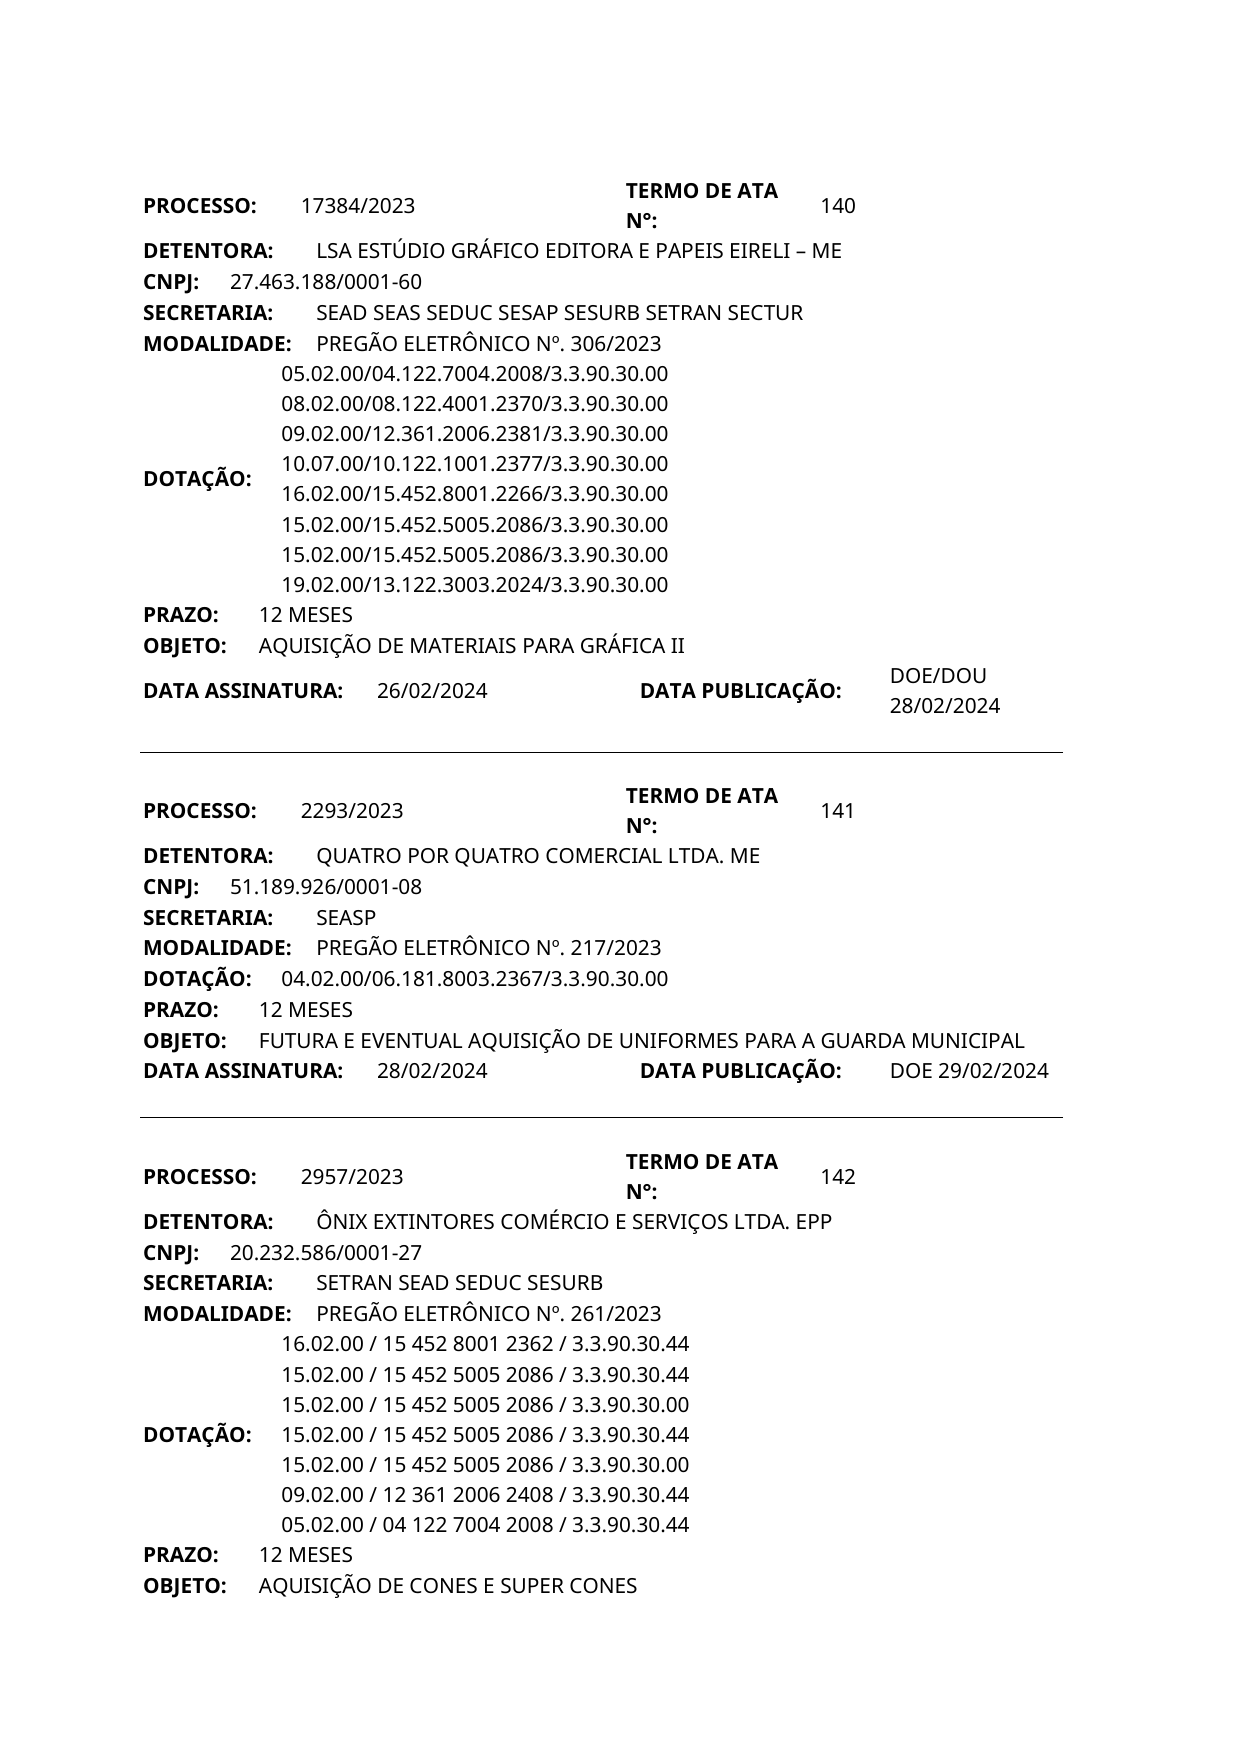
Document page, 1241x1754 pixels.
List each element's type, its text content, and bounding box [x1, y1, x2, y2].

table_cell 51.189.926/0001-08 [223, 872, 1104, 902]
table_cell 05.02.00/04.122.7004.2008/3.3.90.30.00 08.02.00/08.122.4001.2370/3.3.90.30.00 09.02.00/12.361.2006.2381/3.3.90.30.00 10.07.00/10.122.1001.2377/3.3.90.30.00 16.02.00/15.452.8001.2266/3.3.90.30.00 15.02.00/15.452.5005.2086/3.3.90.30.00 15.02.00/15.452.5005.2086/3.3.90.30.00 19.02.00/13.122.3003.2024/3.3.90.30.00 [274, 359, 1104, 600]
table_cell PREGÃO ELETRÔNICO Nº. 261/2023 [309, 1299, 1104, 1329]
table_cell setran sead seduc sesurb [309, 1268, 1104, 1299]
table_cell DATA PUBLICAÇÃO: [632, 661, 882, 721]
table_header 2293/2023 [293, 781, 618, 841]
table_cell PREGÃO ELETRÔNICO Nº. 217/2023 [309, 933, 1104, 964]
table_cell MODALIDADE: [136, 1299, 309, 1329]
table_cell PRAZO: [136, 600, 251, 630]
table_header PROCESSO: [136, 1147, 293, 1207]
table_header 2957/2023 [293, 1147, 618, 1207]
table_cell seasp [309, 903, 1104, 933]
table_cell DETENTORA: [136, 1207, 309, 1237]
table_cell MODALIDADE: [136, 933, 309, 964]
table_header TERMO DE ATA N°: [618, 781, 813, 841]
table_cell 12 meses [251, 1540, 1104, 1571]
table_header PROCESSO: [136, 781, 293, 841]
table_cell PRAZO: [136, 1540, 251, 1571]
table_cell MODALIDADE: [136, 329, 309, 359]
table_cell DATA ASSINATURA: [136, 661, 369, 721]
table_cell DETENTORA: [136, 236, 309, 267]
table_cell 26/02/2024 [370, 661, 632, 721]
table_cell 12 meses [251, 995, 1104, 1025]
table_cell LSA ESTÚDIO GRÁFICO EDITORA E PAPEIS EIRELI – ME [309, 236, 1104, 267]
table_header TERMO DE ATA N°: [618, 176, 813, 236]
table_cell OBJETO: [136, 630, 251, 661]
table_cell OBJETO: [136, 1025, 251, 1056]
table_header TERMO DE ATA N°: [618, 1147, 813, 1207]
table_cell AQUISIÇÃO DE CONES E SUPER CONES [251, 1571, 1104, 1601]
table_cell PREGÃO ELETRÔNICO Nº. 306/2023 [309, 329, 1104, 359]
table_cell doe 29/02/2024 [882, 1056, 1104, 1087]
table_cell 27.463.188/0001-60 [223, 267, 1104, 298]
table_cell FUTURA E EVENTUAL AQUISIÇÃO DE UNIFORMES PARA A GUARDA MUNICIPAL [251, 1025, 1104, 1056]
table_cell 12 meses [251, 600, 1104, 630]
table_cell DOTAÇÃO: [136, 964, 274, 994]
table_header PROCESSO: [136, 176, 293, 236]
table_header 142 [813, 1147, 1104, 1207]
table_cell DOTAÇÃO: [136, 359, 274, 600]
table_cell PRAZO: [136, 995, 251, 1025]
table_cell CNPJ: [136, 872, 222, 902]
table_cell OBJETO: [136, 1571, 251, 1601]
table_header 141 [813, 781, 1104, 841]
table_cell SECRETARIA: [136, 903, 309, 933]
table_cell SECRETARIA: [136, 1268, 309, 1299]
table_cell sead seas seduc sesap sesurb setran sectur [309, 298, 1104, 328]
table_header 140 [813, 176, 1104, 236]
table_cell CNPJ: [136, 267, 222, 298]
table_cell doe/dou 28/02/2024 [882, 661, 1104, 721]
table_cell DETENTORA: [136, 841, 309, 872]
table_cell 20.232.586/0001-27 [223, 1238, 1104, 1268]
table_cell SECRETARIA: [136, 298, 309, 328]
table_cell QUATRO POR QUATRO COMERCIAL LTDA. ME [309, 841, 1104, 872]
table_cell AQUISIÇÃO DE MATERIAIS PARA GRÁFICA II [251, 630, 1104, 661]
table_cell ÔNIX EXTINTORES COMÉRCIO E SERVIÇOS LTDA. EPP [309, 1207, 1104, 1237]
table_cell CNPJ: [136, 1238, 222, 1268]
table_header 17384/2023 [293, 176, 618, 236]
table_cell 04.02.00/06.181.8003.2367/3.3.90.30.00 [274, 964, 1104, 994]
table_cell DOTAÇÃO: [136, 1330, 274, 1540]
table_cell 28/02/2024 [370, 1056, 632, 1087]
table_cell 16.02.00 / 15 452 8001 2362 / 3.3.90.30.44 15.02.00 / 15 452 5005 2086 / 3.3.90.30.44 15.02.00 / 15 452 5005 2086 / 3.3.90.30.00 15.02.00 / 15 452 5005 2086 / 3.3.90.30.44 15.02.00 / 15 452 5005 2086 / 3.3.90.30.00 09.02.00 / 12 361 2006 2408 / 3.3.90.30.44 05.02.00 / 04 122 7004 2008 / 3.3.90.30.44 [274, 1330, 1104, 1540]
table_cell DATA ASSINATURA: [136, 1056, 369, 1087]
table_cell DATA PUBLICAÇÃO: [632, 1056, 882, 1087]
